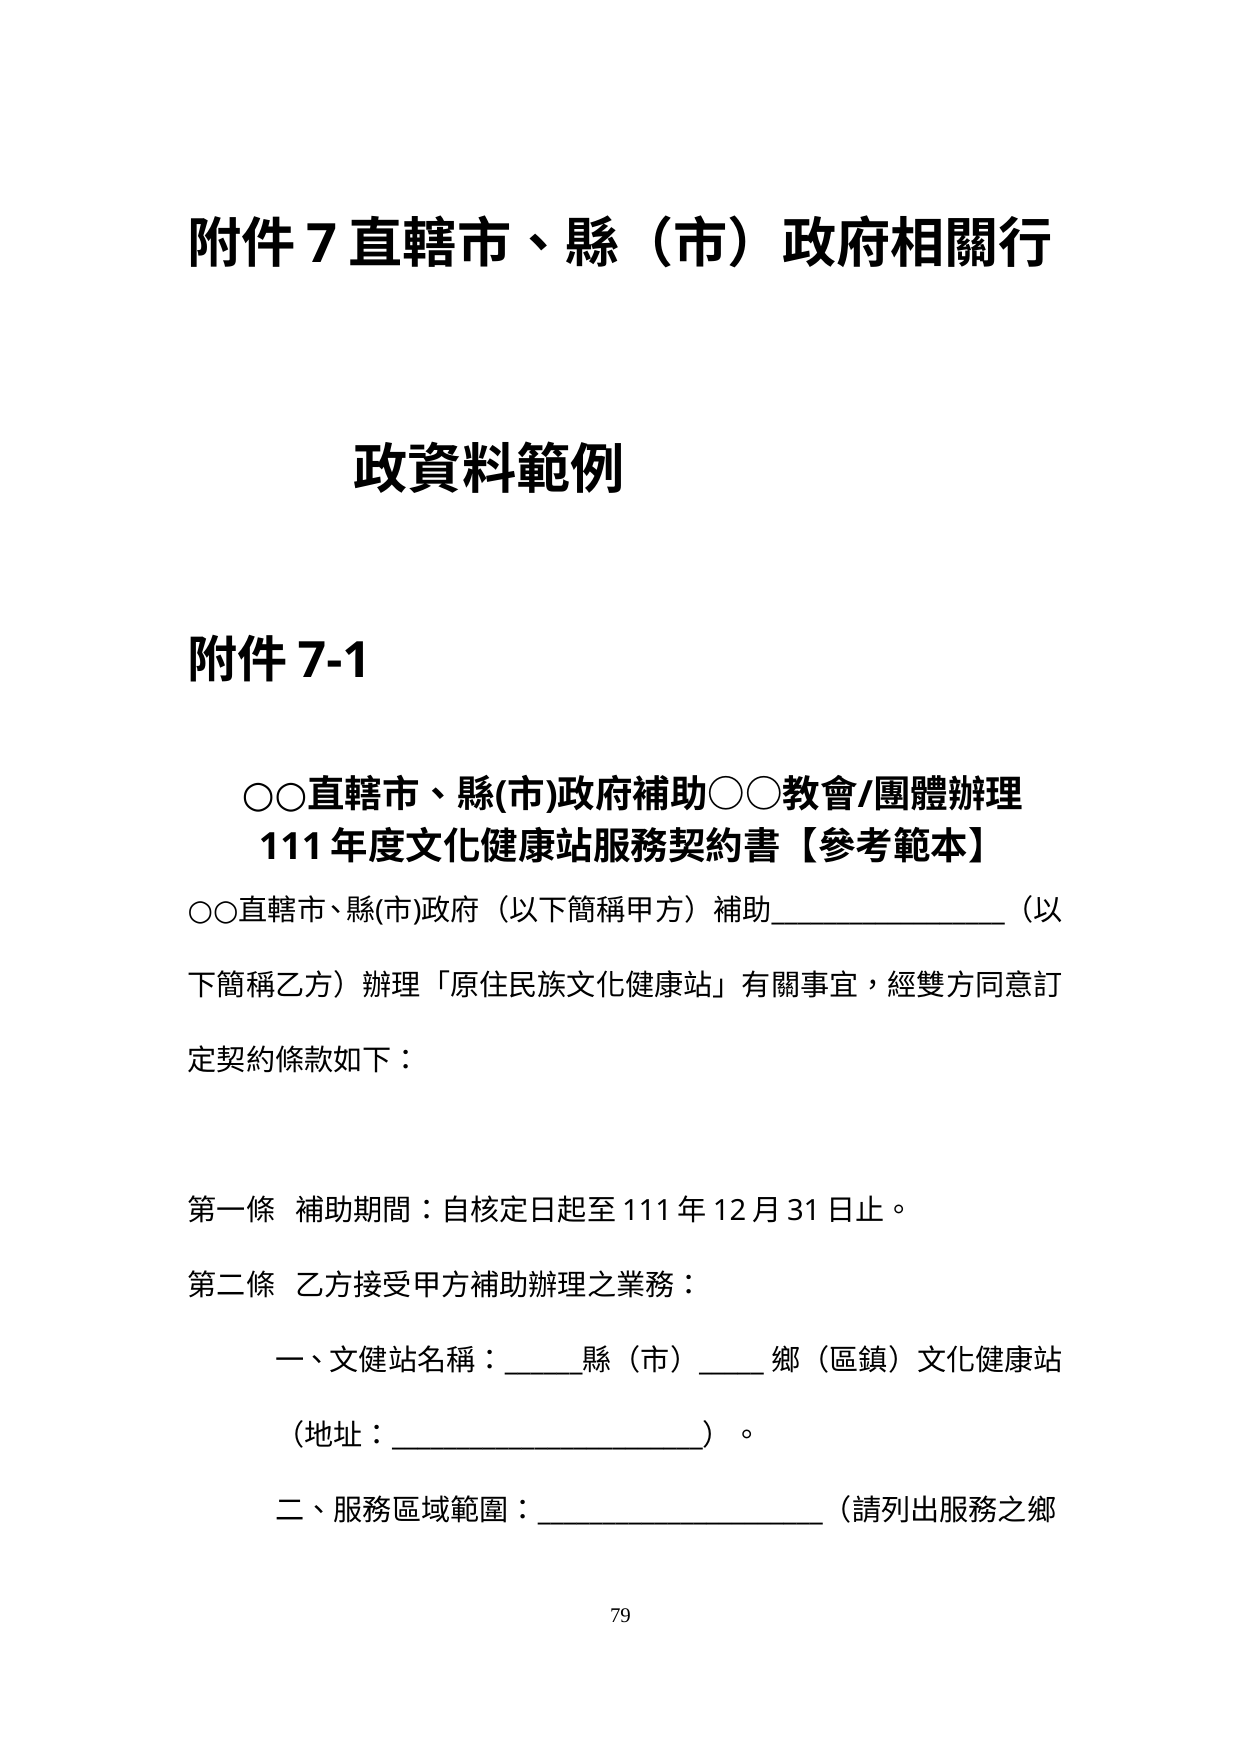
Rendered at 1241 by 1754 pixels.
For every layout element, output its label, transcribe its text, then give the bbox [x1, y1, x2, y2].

text ○○直轄市、縣(市)政府（以下簡稱甲方）補助__________________（以下簡稱乙方）辦理「原住民族文化健康站」有關事宜，經雙方同意訂定契約條款如下： [187, 870, 1063, 1095]
list 乙方接受甲方補助辦理之業務： [187, 1245, 1063, 1320]
subtitle 附件7直轄市、縣（市）政府相關行政資料範例 [187, 183, 1053, 521]
text （地址：________________________）。 [275, 1395, 1063, 1470]
subtitle 附件7-1 [187, 618, 1053, 693]
text 111年度文化健康站服務契約書【參考範本】 [187, 818, 1077, 870]
text 一、文健站名稱：______縣（市）_____ 鄉（區鎮）文化健康站 [275, 1320, 1063, 1395]
text ○○直轄市、縣(市)政府補助○○教會/團體辦理 [187, 766, 1077, 818]
list 補助期間：自核定日起至111年12月31日止。 [187, 1170, 1063, 1245]
text 二、服務區域範圍：______________________（請列出服務之鄉 [275, 1470, 1063, 1545]
